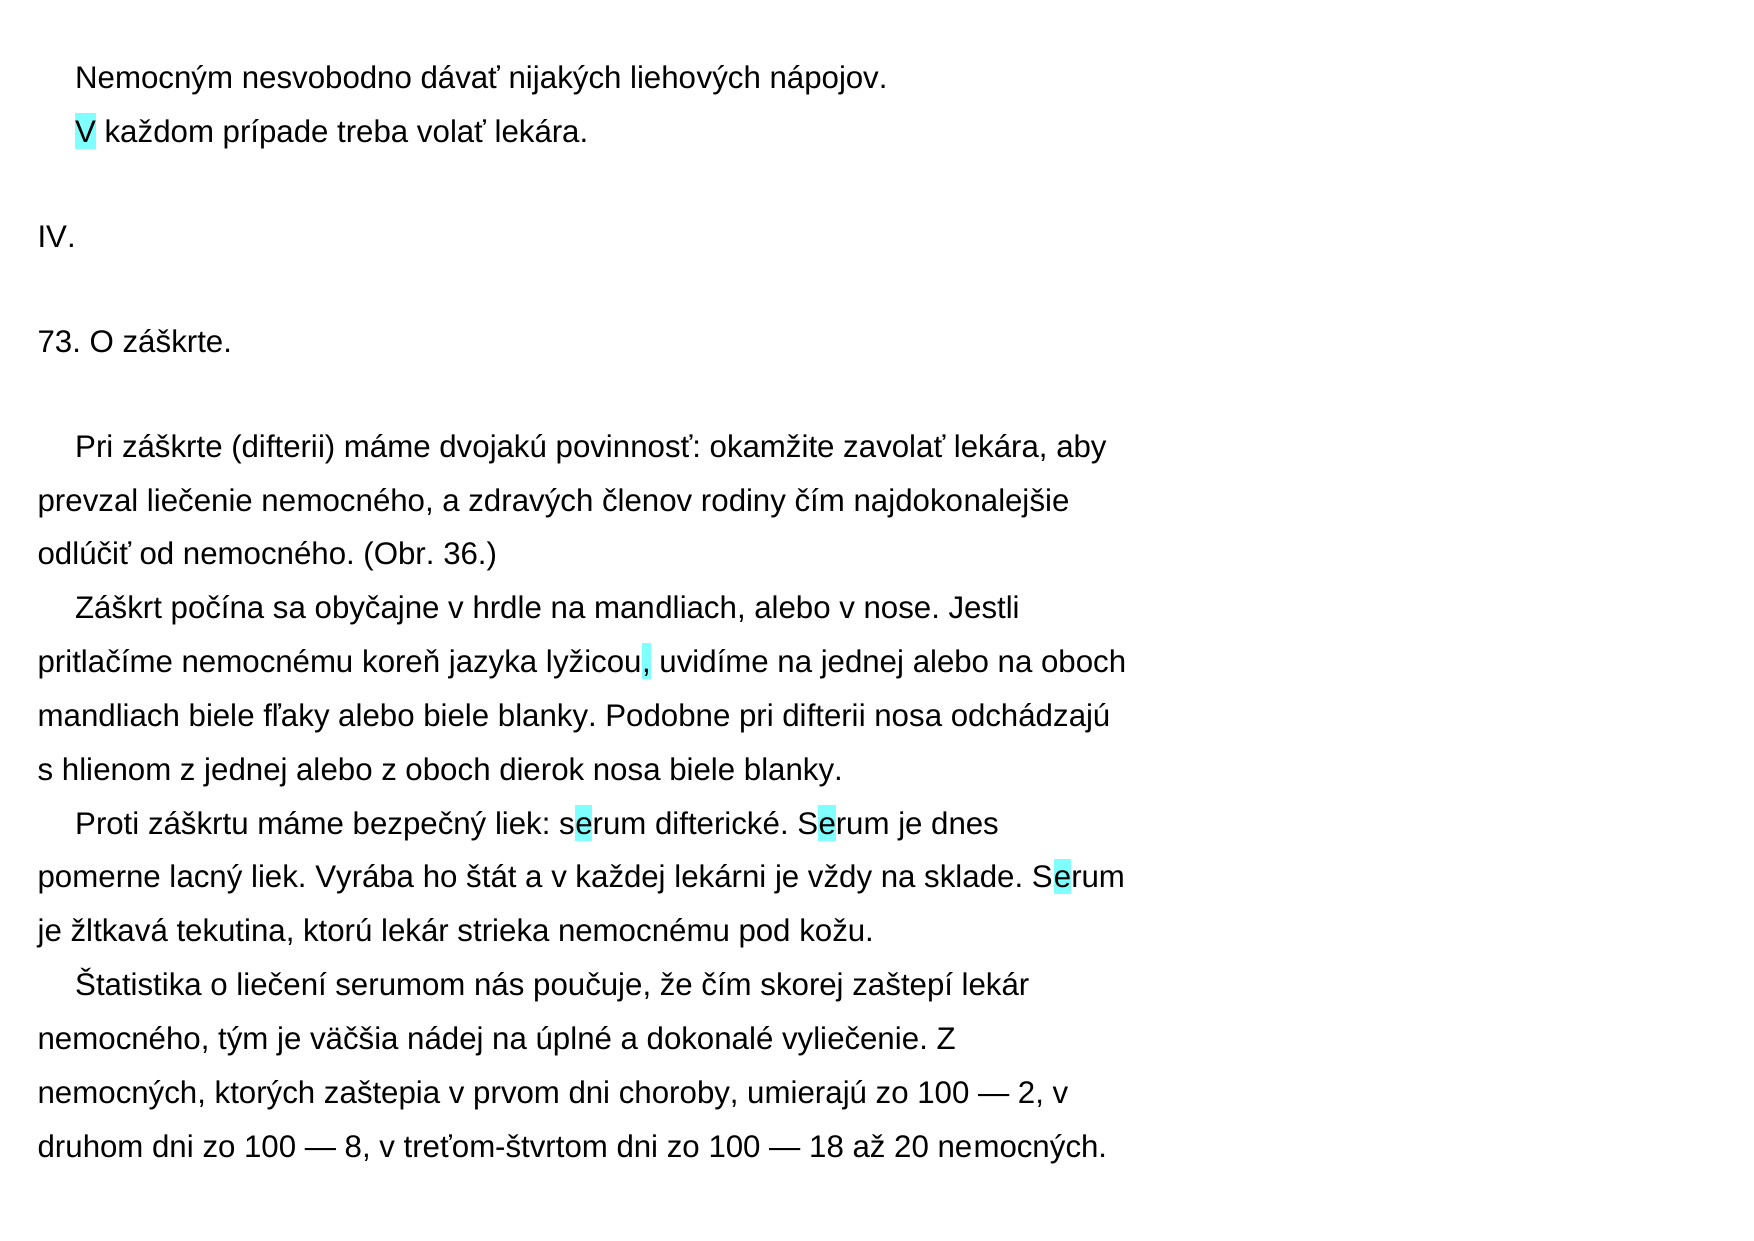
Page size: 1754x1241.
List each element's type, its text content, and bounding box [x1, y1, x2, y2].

text Štatistika o liečení serumom nás poučuje, že čím skorej zaštepí lekár nemocného, tým je väčšia nádej na úplné a dokonalé vyliečenie. Z nemocných, ktorých zaštepia v prvom dni choroby, umierajú zo 100 — 2, v druhom dni zo 100 — 8, v treťom-štvrtom dni zo 100 — 18 až 20 ne­mocných. [37, 966, 1130, 1164]
text V každom prípade treba volať lekára. [37, 113, 1130, 149]
text Pri záškrte (difterii) máme dvojakú povinnosť: okamžite zavolať lekára, aby prevzal liečenie ne­mocného, a zdravých členov rodiny čím najdoko­nalejšie odlúčiť od nemocného. (Obr. 36.) [37, 428, 1130, 571]
text Nemocným nesvobodno dávať nijakých lieho­vých nápojov. [37, 59, 1130, 95]
text Proti záškrtu máme bezpečný liek: serum difterické. Serum je dnes pomerne lacný liek. Vyrába ho štát a v každej lekárni je vždy na sklade. Serum je žltkavá tekutina, ktorú lekár strieka nemocnému pod kožu. [37, 805, 1130, 948]
text IV. [37, 218, 1130, 254]
text 73. O záškrte. [37, 323, 1130, 359]
text Záškrt počína sa obyčajne v hrdle na man­dliach, alebo v nose. Jestli pritlačíme nemocnému koreň jazyka lyžicou, uvidíme na jednej alebo na oboch mandliach biele fľaky alebo biele blanky. Podobne pri difterii nosa odchádzajú s hlienom z jednej alebo z oboch dierok nosa biele blanky. [37, 589, 1130, 787]
